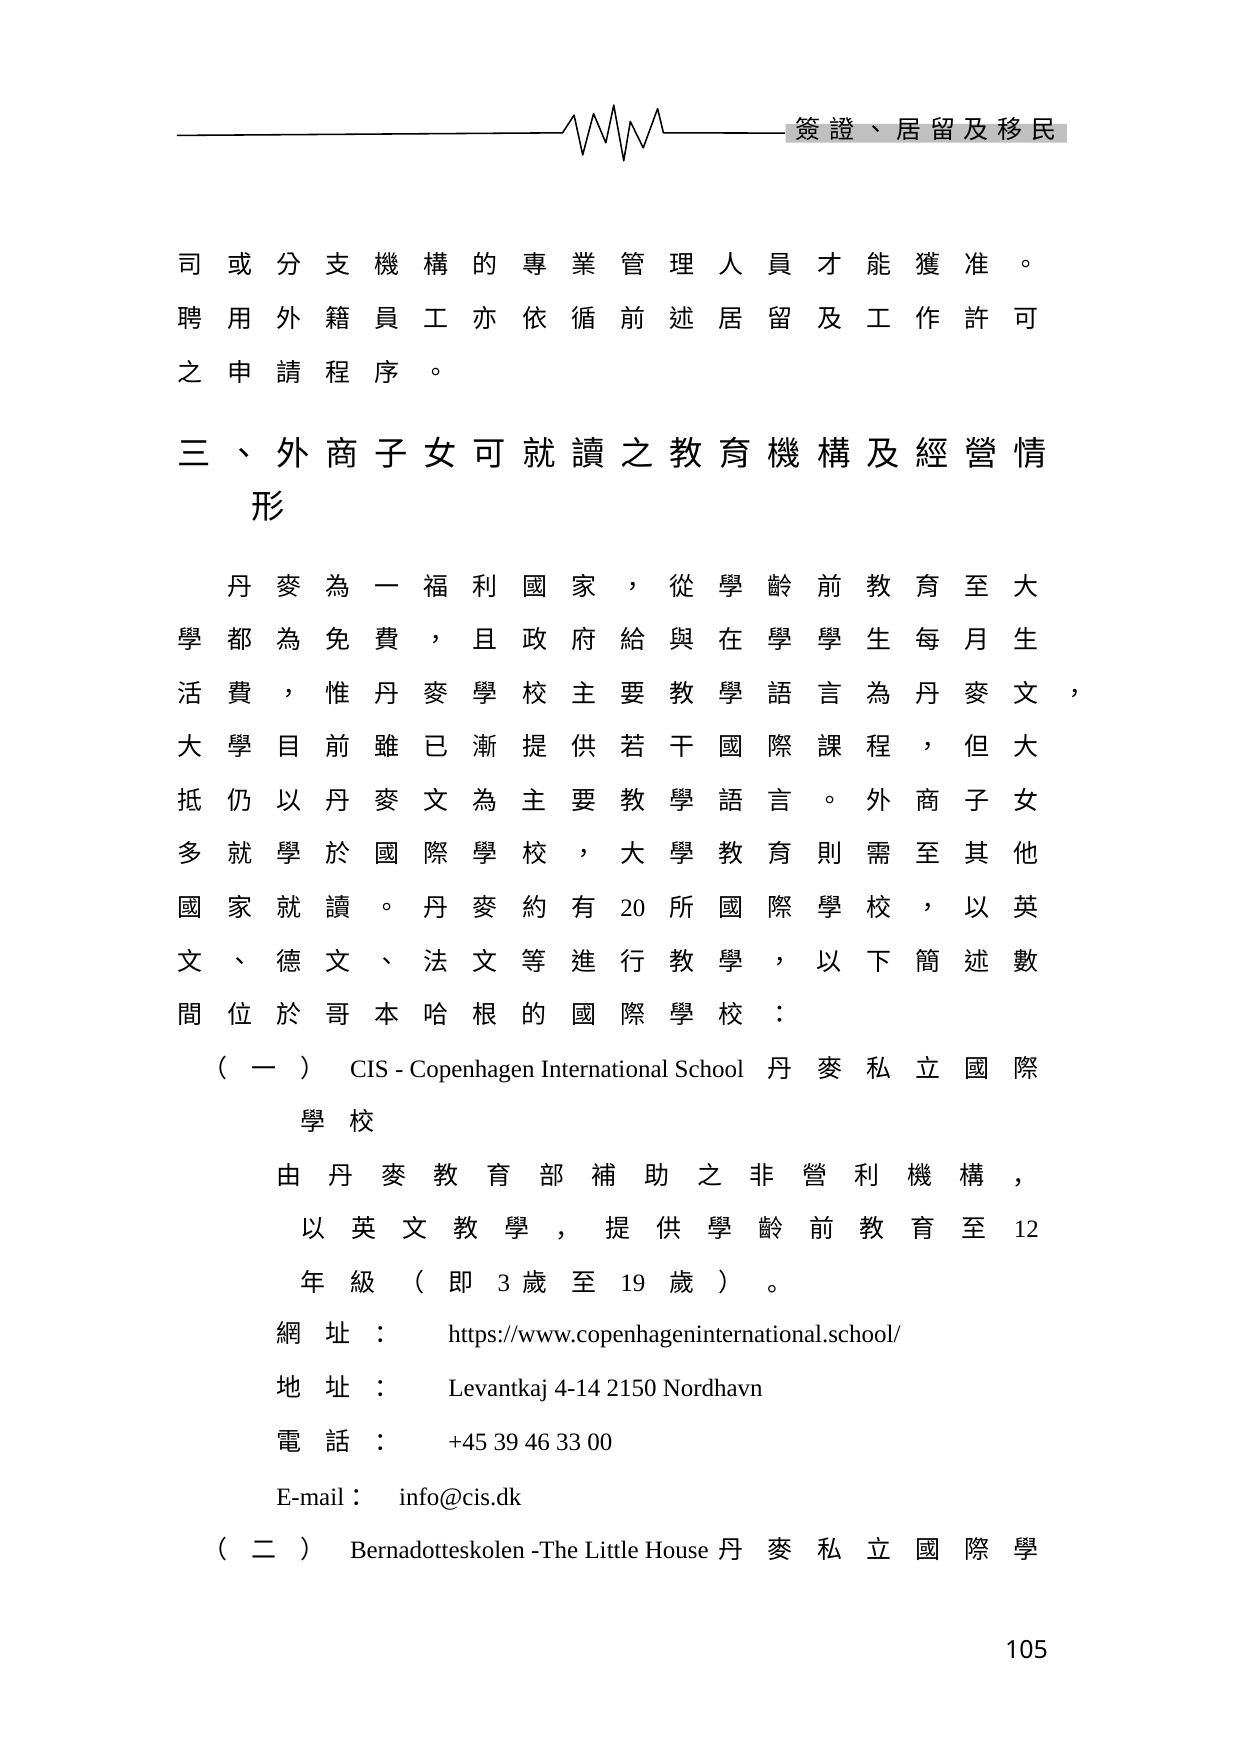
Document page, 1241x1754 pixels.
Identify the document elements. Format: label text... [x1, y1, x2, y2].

text E-mail：info@cis.dk [202, 1468, 1063, 1521]
text 地址：Levantkaj 4-14 2150 Nordhavn [202, 1361, 1063, 1414]
text 丹麥為一福利國家，從學齡前教育至大學都為免費，且政府給與在學學生每月生活費，惟丹麥學校主要教學語言為丹麥文，大學目前雖已漸提供若干國際課程，但大抵仍以丹麥文為主要教學語言。外商子女多就學於國際學校，大學教育則需至其他國家就讀。丹麥約有20所國際學校，以英文、德文、法文等進行教學，以下簡述數間位於哥本哈根的國際學校： [178, 557, 1063, 1039]
text 司或分支機構的專業管理人員才能獲准。聘用外籍員工亦依循前述居留及工作許可之申請程序。 [178, 236, 1063, 397]
text 由丹麥教育部補助之非營利機構，以英文教學，提供學齡前教育至12年級（即3歲至19歲）。 [202, 1146, 1063, 1307]
text 三、外商子女可就讀之教育機構及經營情形 [178, 424, 1063, 531]
text （一）CIS - Copenhagen International School 丹麥私立國際學校 [202, 1039, 1063, 1146]
text （二）Bernadotteskolen -The Little House 丹麥私立國際學 [202, 1521, 1063, 1575]
text 網址：https://www.copenhageninternational.school/ [202, 1307, 1063, 1361]
text 電話：+45 39 46 33 00 [202, 1414, 1063, 1468]
